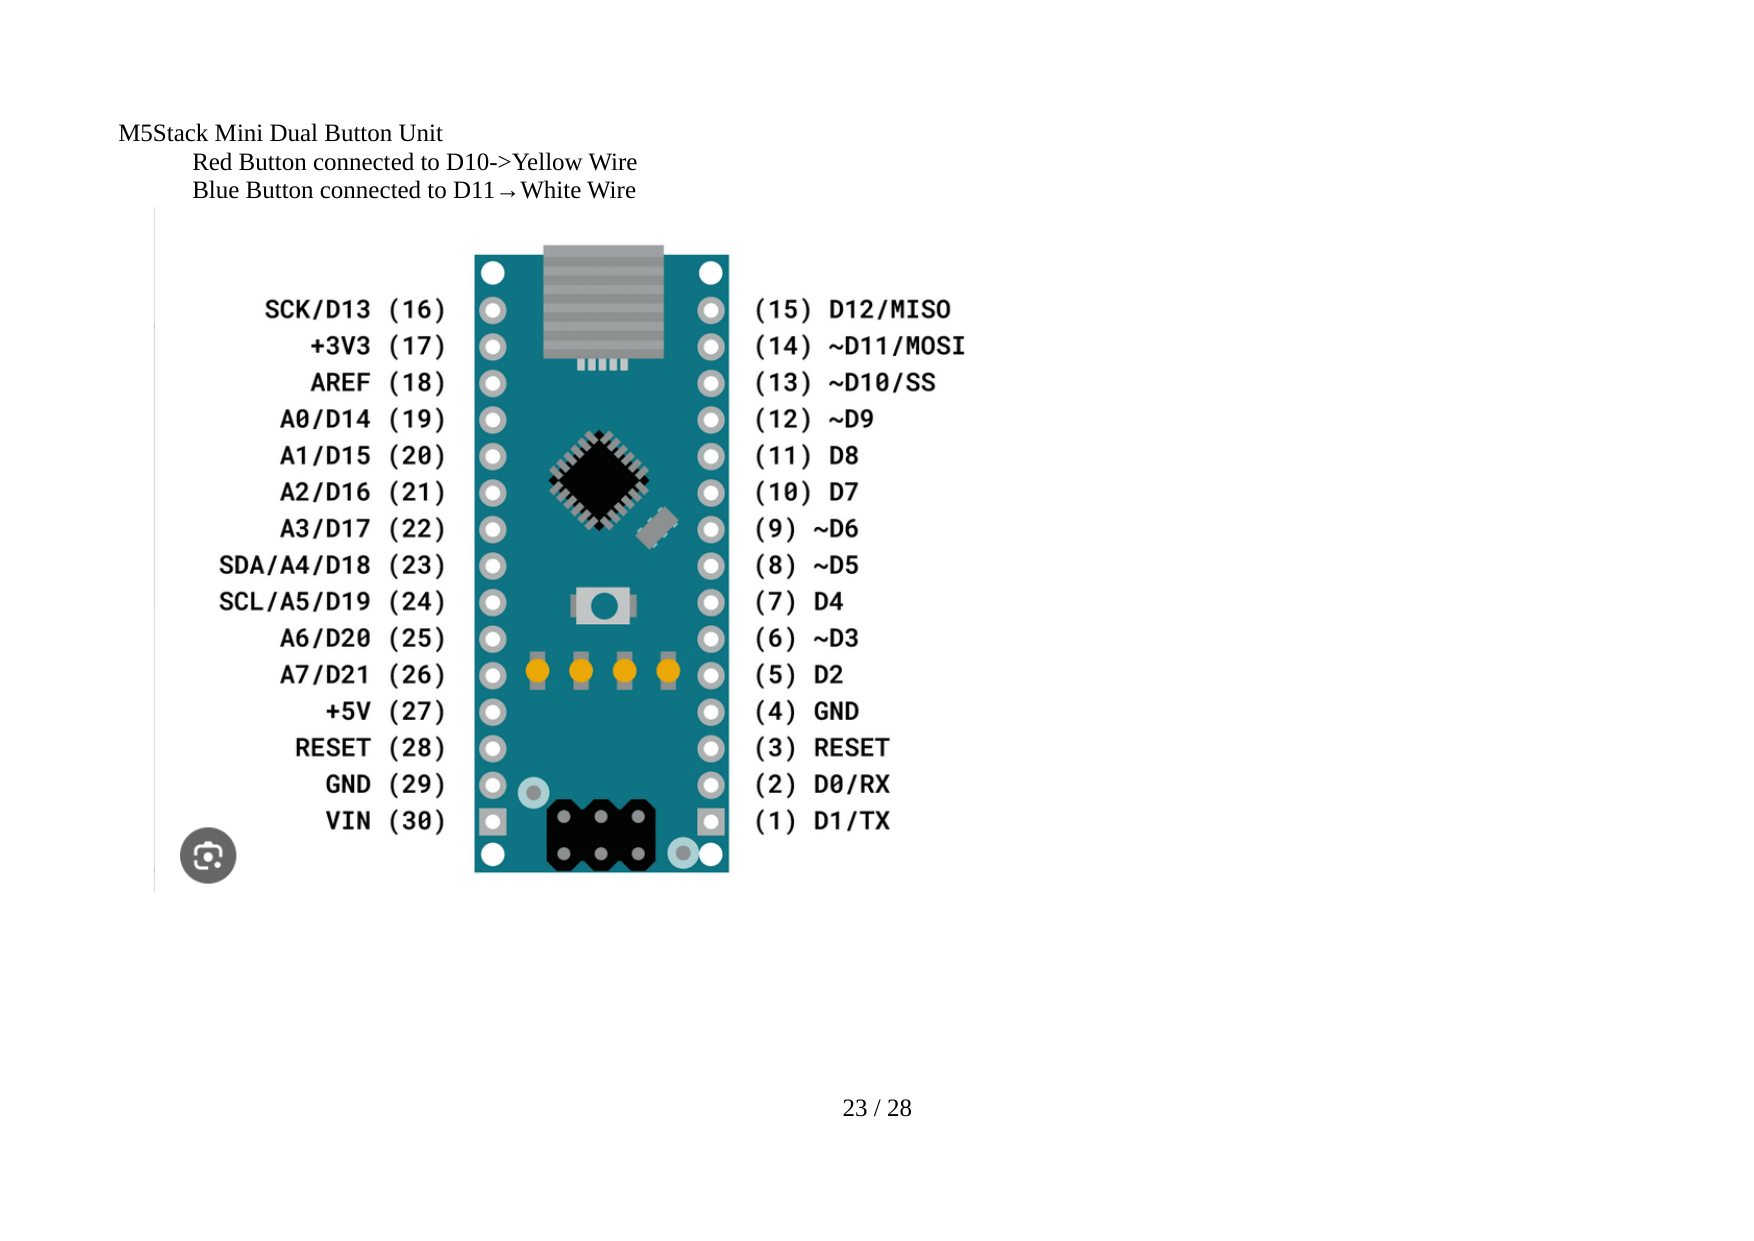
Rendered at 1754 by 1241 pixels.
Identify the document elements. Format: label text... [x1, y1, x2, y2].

text Blue Button connected to D11→White Wire [118, 176, 1636, 204]
picture [153, 207, 992, 892]
text Red Button connected to D10->Yellow Wire [118, 147, 1636, 176]
text M5Stack Mini Dual Button Unit [118, 118, 1636, 147]
